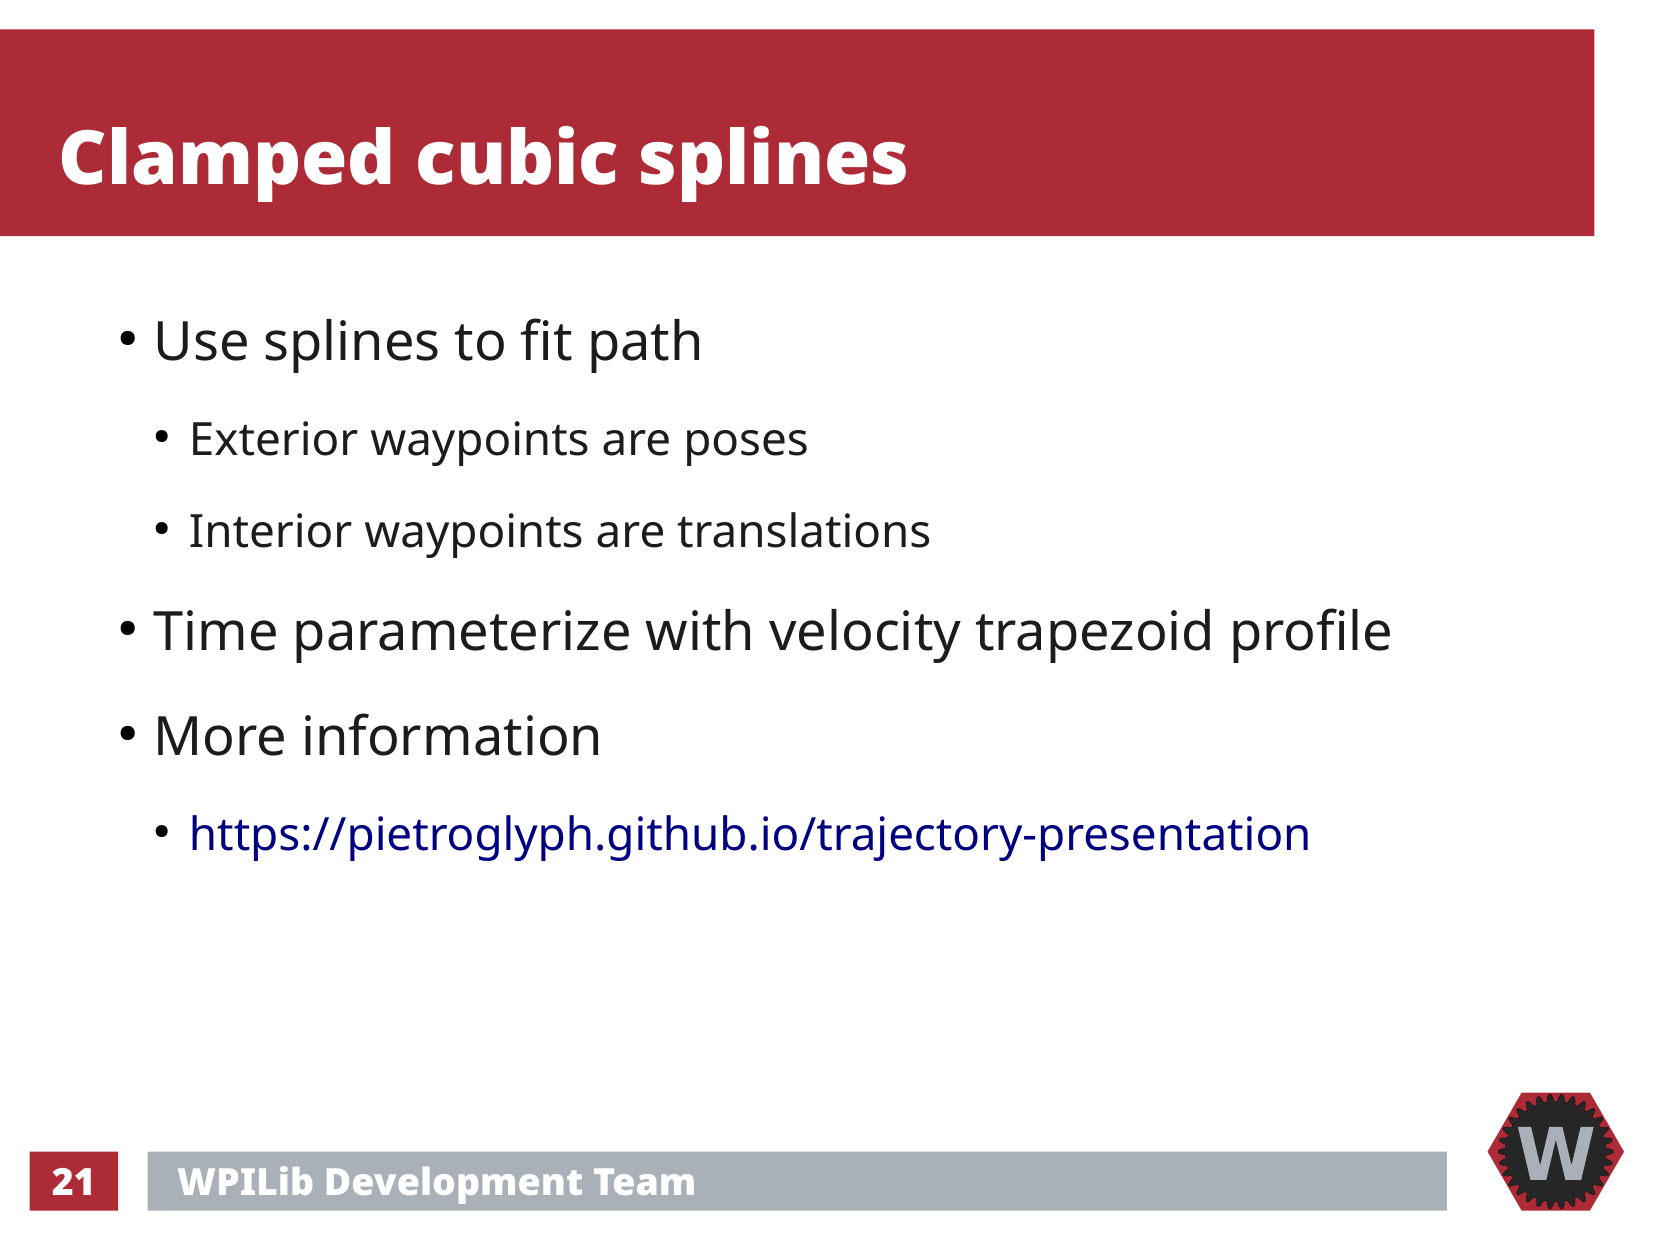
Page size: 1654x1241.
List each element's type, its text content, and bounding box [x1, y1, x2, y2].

title Clamped cubic splines [59, 59, 1595, 207]
list Use splines to fit path Exterior waypoints are poses Interior waypoints are translations Time parameterize with velocity trapezoid profile More information https://pietroglyph.github.io/trajectory-presentation [118, 295, 1613, 1123]
